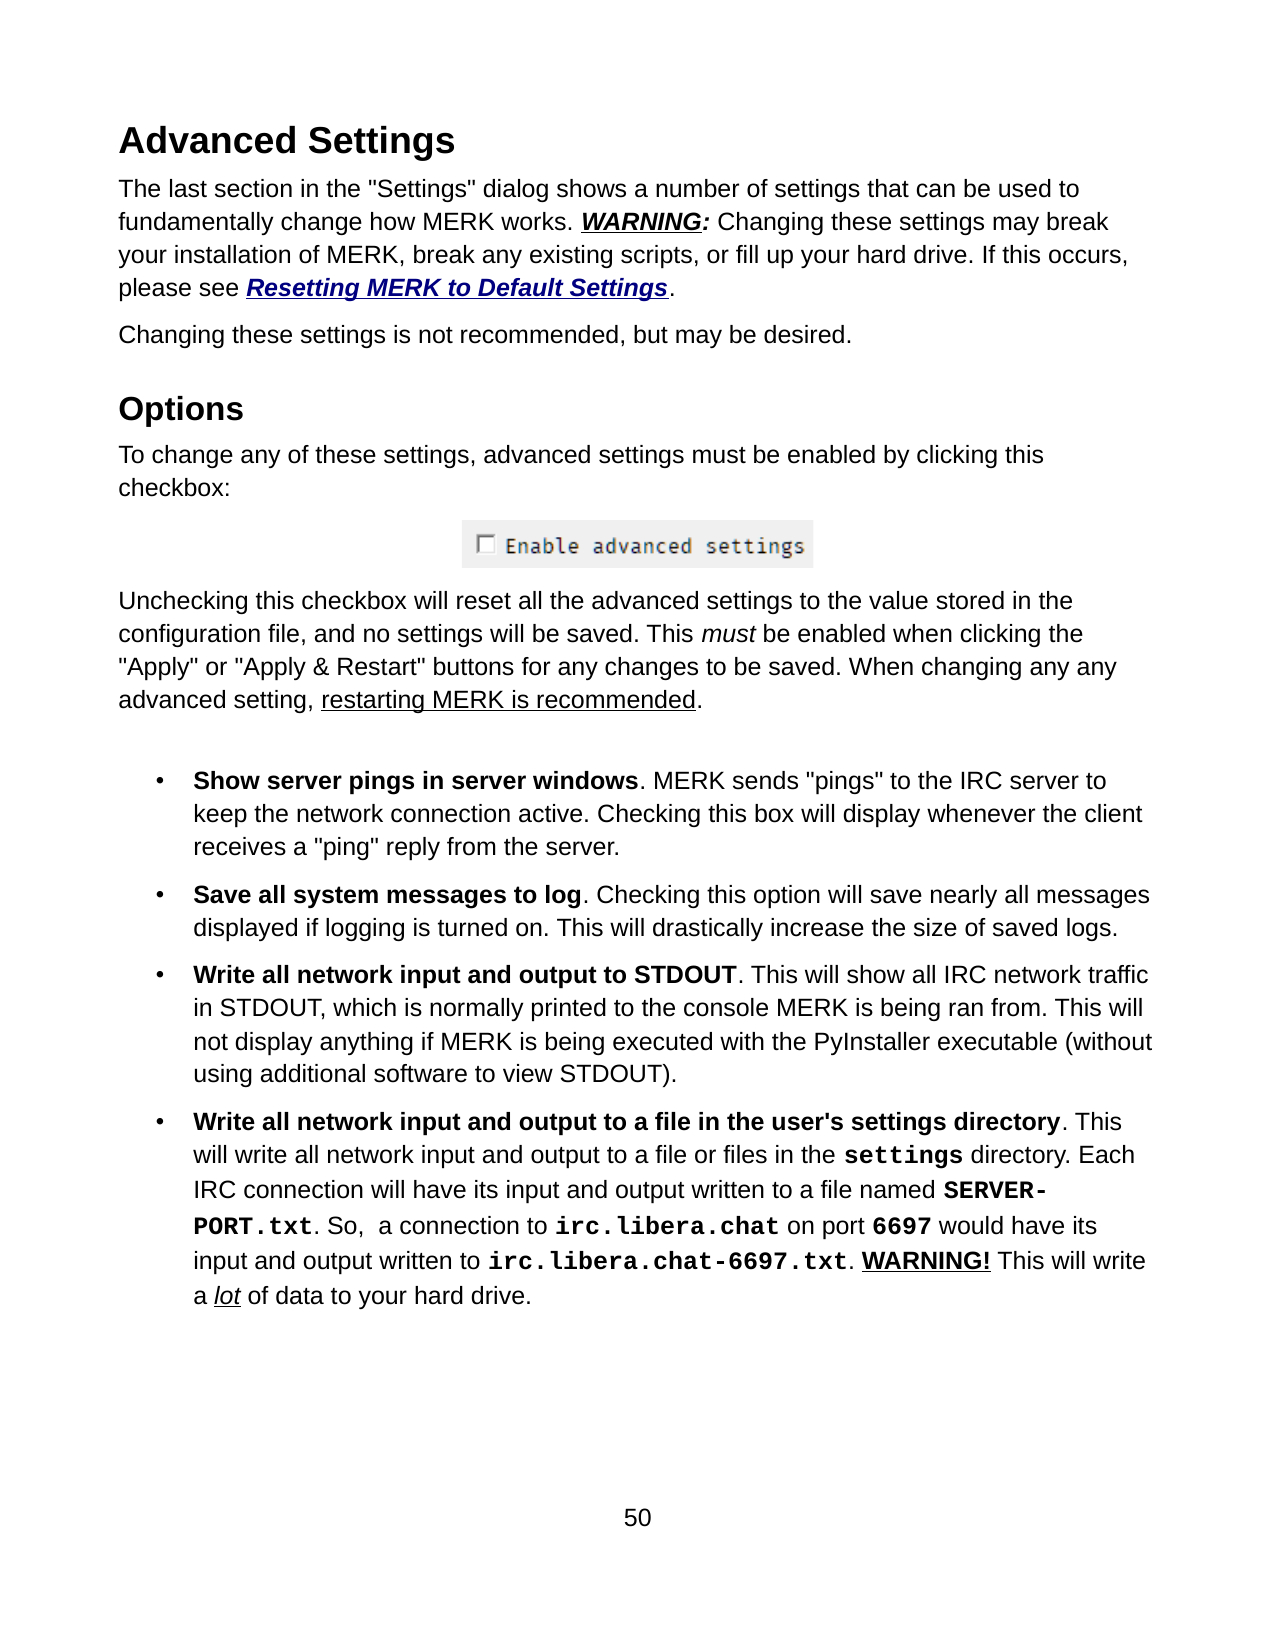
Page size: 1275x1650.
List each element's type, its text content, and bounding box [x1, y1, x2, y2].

subtitle Options [118, 389, 1157, 427]
text Unchecking this checkbox will reset all the advanced settings to the value stored in the configuration file, and no settings will be saved. This must be enabled when clicking the "Apply" or "Apply & Restart" buttons for any changes to be saved. When changing any any advanced setting, restarting MERK is recommended. [118, 586, 1157, 747]
picture [461, 520, 814, 568]
text The last section in the "Settings" dialog shows a number of settings that can be used to fundamentally change how MERK works. WARNING: Changing these settings may break your installation of MERK, break any existing scripts, or fill up your hard drive. If this occurs, please see Resetting MERK to Default Settings. [118, 174, 1157, 302]
list Write all network input and output to a file in the user's settings directory. This will write all network input and output to a file or files in the settings directory. Each IRC connection will have its input and output written to a file named SERVER-PORT.txt. So, a connection to irc.libera.chat on port 6697 would have its input and output written to irc.libera.chat-6697.txt. WARNING! This will write a lot of data to your hard drive. [156, 1107, 1157, 1310]
text Changing these settings is not recommended, but may be desired. [118, 320, 1157, 349]
list Show server pings in server windows. MERK sends "pings" to the IRC server to keep the network connection active. Checking this box will display whenever the client receives a "ping" reply from the server. [156, 766, 1157, 861]
subtitle Advanced Settings [118, 118, 1157, 161]
text To change any of these settings, advanced settings must be enabled by clicking this checkbox: [118, 440, 1157, 502]
list Write all network input and output to STDOUT. This will show all IRC network traffic in STDOUT, which is normally printed to the console MERK is being ran from. This will not display anything if MERK is being executed with the PyInstaller executable (without using additional software to view STDOUT). [156, 960, 1157, 1088]
list Save all system messages to log. Checking this option will save nearly all messages displayed if logging is turned on. This will drastically increase the size of saved logs. [156, 879, 1157, 941]
